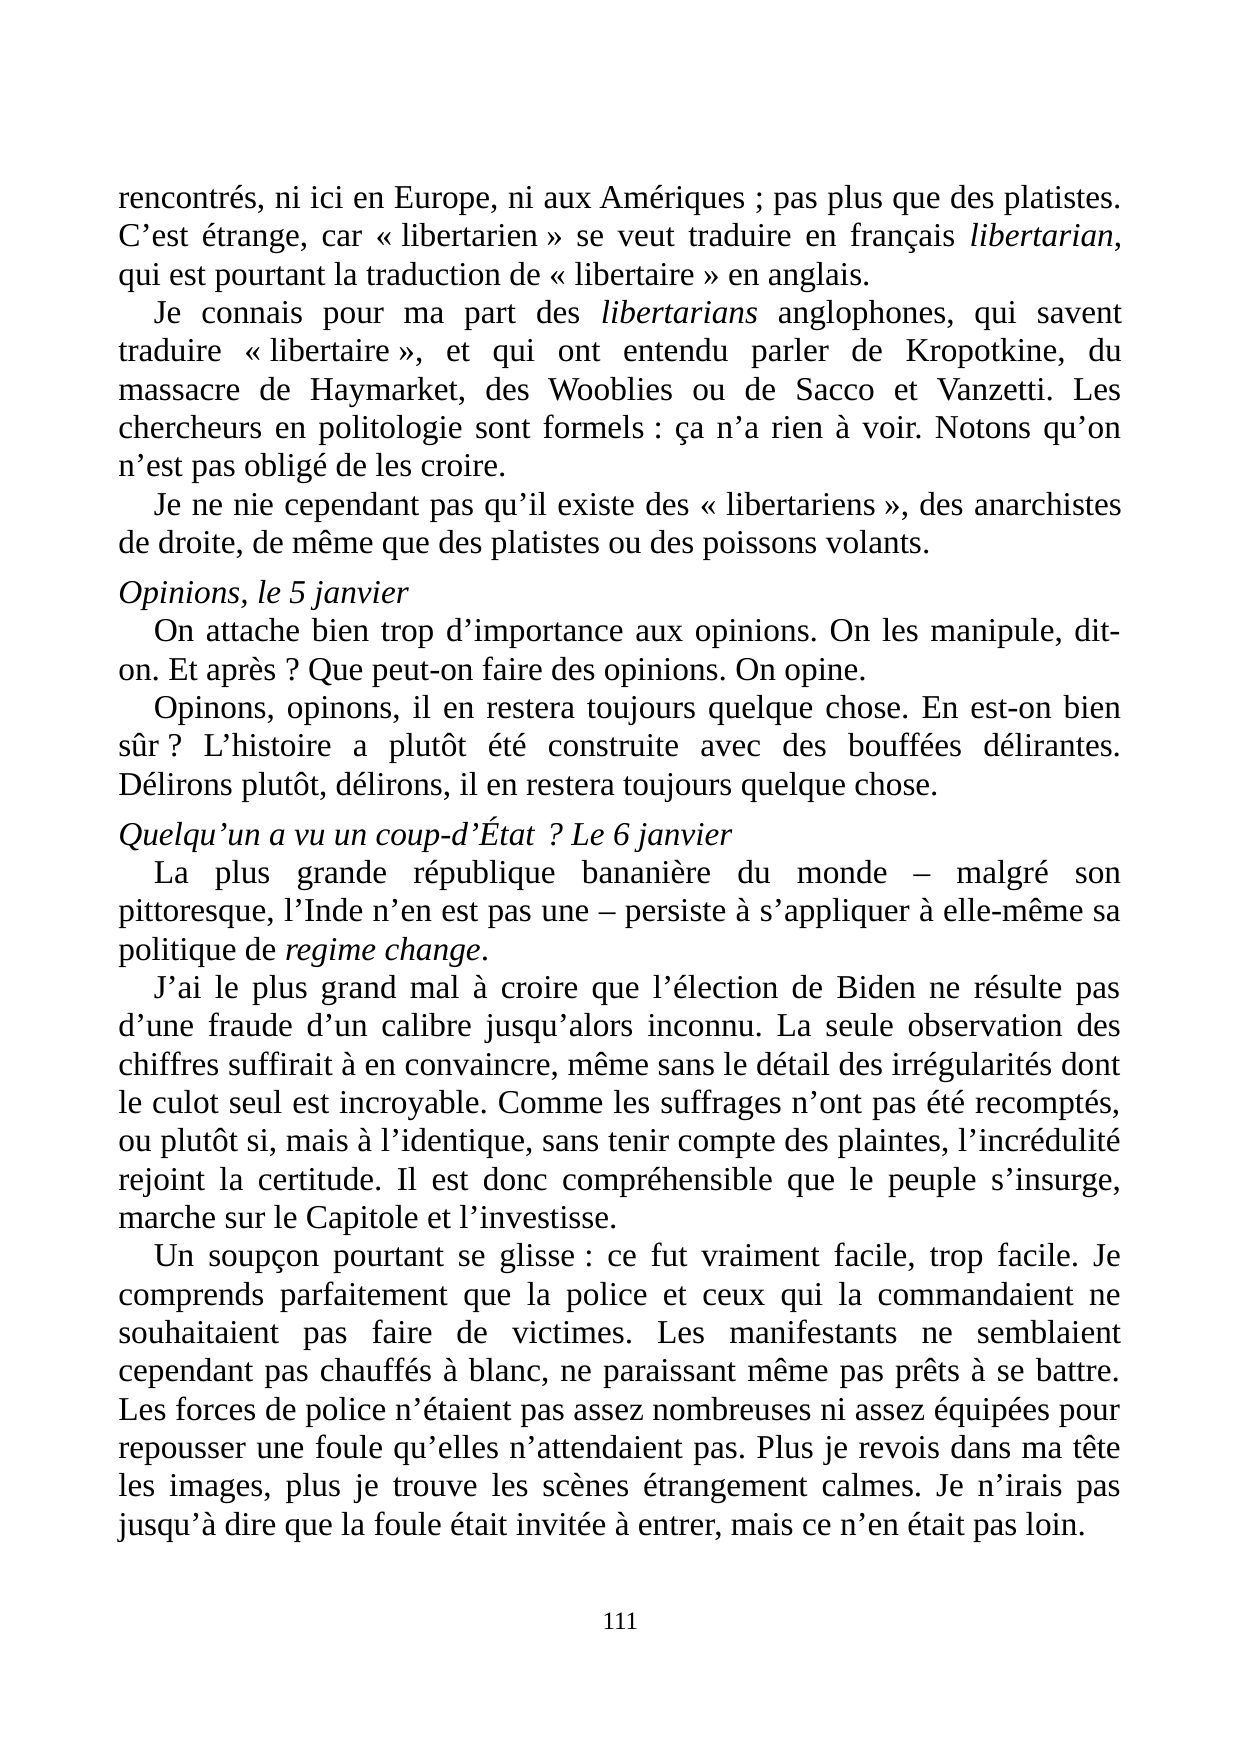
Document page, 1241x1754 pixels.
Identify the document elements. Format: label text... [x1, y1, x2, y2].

text rencontrés, ni ici en Europe, ni aux Amériques ; pas plus que des platistes. C’est étrange, car « libertarien » se veut traduire en français libertarian, qui est pourtant la traduction de « libertaire » en anglais. [118, 177, 1122, 292]
text La plus grande république bananière du monde – malgré son pittoresque, l’Inde n’en est pas une – persiste à s’appliquer à elle-même sa politique de regime change. [118, 852, 1122, 967]
text Opinons, opinons, il en restera toujours quelque chose. En est-on bien sûr ? L’histoire a plutôt été construite avec des bouffées délirantes. Délirons plutôt, délirons, il en restera toujours quelque chose. [118, 687, 1122, 802]
subtitle Quelqu’un a vu un coup-d’État ? Le 6 janvier [118, 814, 1122, 852]
subtitle Opinions, le 5 janvier [118, 572, 1122, 611]
text J’ai le plus grand mal à croire que l’élection de Biden ne résulte pas d’une fraude d’un calibre jusqu’alors inconnu. La seule observation des chiffres suffirait à en convaincre, même sans le détail des irrégularités dont le culot seul est incroyable. Comme les suffrages n’ont pas été recomptés, ou plutôt si, mais à l’identique, sans tenir compte des plaintes, l’incrédulité rejoint la certitude. Il est donc compréhensible que le peuple s’insurge, marche sur le Capitole et l’investisse. [118, 967, 1122, 1236]
text Un soupçon pourtant se glisse : ce fut vraiment facile, trop facile. Je comprends parfaitement que la police et ceux qui la commandaient ne souhaitaient pas faire de victimes. Les manifestants ne semblaient cependant pas chauffés à blanc, ne paraissant même pas prêts à se battre. Les forces de police n’étaient pas assez nombreuses ni assez équipées pour repousser une foule qu’elles n’attendaient pas. Plus je revois dans ma tête les images, plus je trouve les scènes étrangement calmes. Je n’irais pas jusqu’à dire que la foule était invitée à entrer, mais ce n’en était pas loin. [118, 1236, 1122, 1542]
text Je ne nie cependant pas qu’il existe des « libertariens », des anarchistes de droite, de même que des platistes ou des poissons volants. [118, 484, 1122, 560]
text On attache bien trop d’importance aux opinions. On les manipule, dit-on. Et après ? Que peut-on faire des opinions. On opine. [118, 611, 1122, 687]
text Je connais pour ma part des libertarians anglophones, qui savent traduire « libertaire », et qui ont entendu parler de Kropotkine, du massacre de Haymarket, des Wooblies ou de Sacco et Vanzetti. Les chercheurs en politologie sont formels : ça n’a rien à voir. Notons qu’on n’est pas obligé de les croire. [118, 292, 1122, 484]
